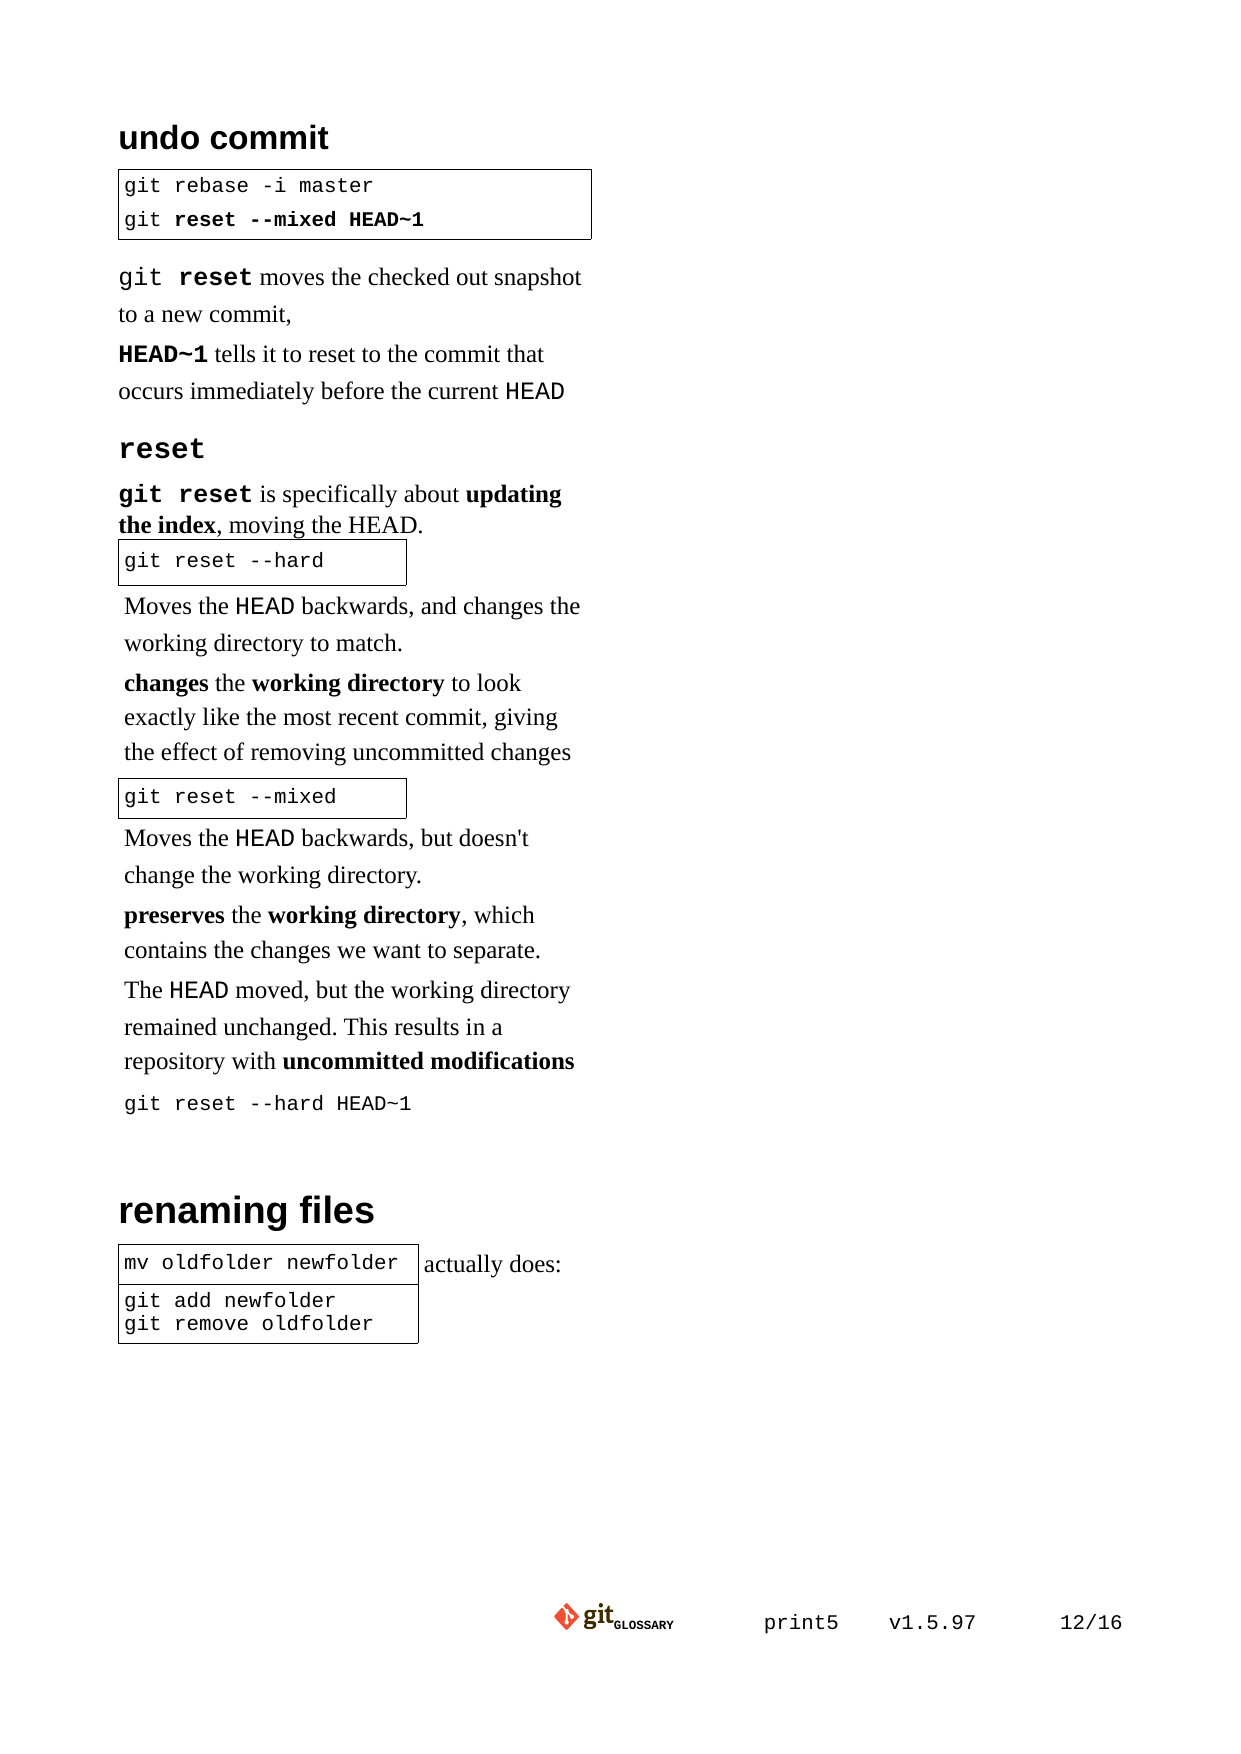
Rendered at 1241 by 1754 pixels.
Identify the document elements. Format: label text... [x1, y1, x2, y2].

table_header actually does: [419, 1244, 591, 1284]
picture [554, 1603, 614, 1630]
table_header [407, 539, 589, 585]
text HEAD~1 tells it to reset to the commit that occurs immediately before the current HEAD [118, 339, 591, 407]
table_header git reset --hard [119, 540, 406, 585]
text git reset moves the checked out snapshot to a new commit, [118, 262, 591, 328]
table_cell git add newfolder git remove oldfolder [119, 1285, 418, 1343]
table_cell Moves the HEAD backwards, and changes the working directory to match. changes the working directory to look exactly like the most recent commit, giving the effect of removing uncommitted changes [118, 585, 589, 777]
table_cell [419, 1284, 591, 1343]
table_cell git reset --mixed [119, 779, 406, 818]
table_header mv oldfolder newfolder [119, 1245, 418, 1284]
table_cell Moves the HEAD backwards, but doesn't change the working directory. preserves the working directory, which contains the changes we want to separate. The HEAD moved, but the working directory remained unchanged. This results in a repository with uncommitted modifications [118, 818, 589, 1087]
text git reset is specifically about updating the index, moving the HEAD. [118, 479, 591, 539]
table_header git rebase -i master git reset --mixed HEAD~1 [119, 170, 591, 239]
subtitle renaming files [118, 1187, 591, 1231]
table_cell [407, 778, 589, 818]
subtitle reset [118, 433, 591, 467]
subtitle undo commit [118, 118, 591, 157]
table_cell git reset --hard HEAD~1 [118, 1087, 589, 1122]
